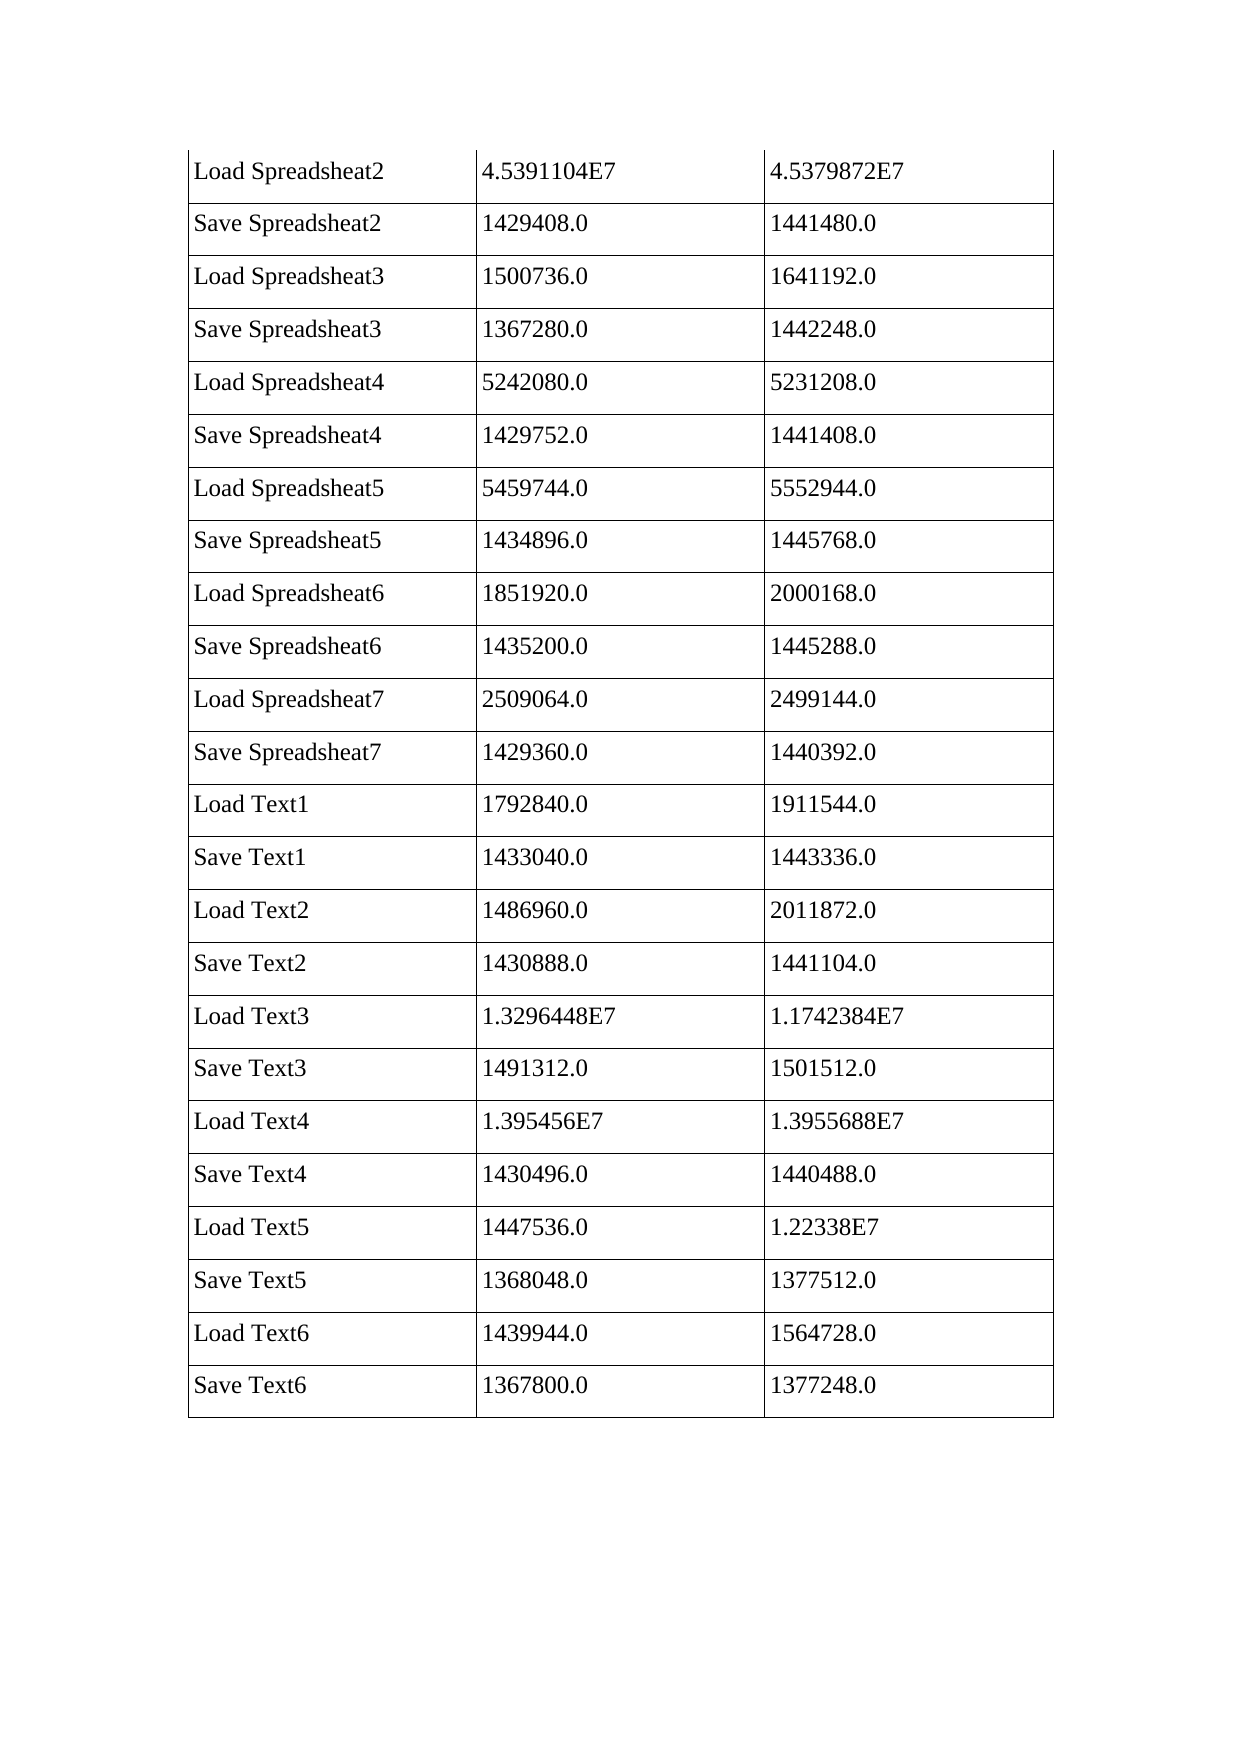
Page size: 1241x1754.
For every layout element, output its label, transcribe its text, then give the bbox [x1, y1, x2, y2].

table_cell 2000168.0 [765, 573, 1053, 625]
table_cell 1433040.0 [477, 837, 764, 889]
table_cell 1445768.0 [765, 521, 1053, 572]
table_cell Save Spreadsheat3 [189, 309, 476, 361]
table_cell Save Spreadsheat4 [189, 415, 476, 467]
table_cell 1442248.0 [765, 309, 1053, 361]
table_cell Load Spreadsheat4 [189, 362, 476, 414]
table_cell 1491312.0 [477, 1049, 764, 1100]
table_cell 1486960.0 [477, 890, 764, 942]
table_cell 1564728.0 [765, 1313, 1053, 1365]
table_cell Save Text4 [189, 1154, 476, 1206]
table_cell 1500736.0 [477, 256, 764, 308]
table_cell Save Spreadsheat7 [189, 732, 476, 784]
table_cell Load Spreadsheat3 [189, 256, 476, 308]
table_cell 1.395456E7 [477, 1101, 764, 1153]
table_cell 5552944.0 [765, 468, 1053, 520]
table_cell 1441408.0 [765, 415, 1053, 467]
table_cell 1429408.0 [477, 204, 764, 255]
table_cell Save Text1 [189, 837, 476, 889]
table_cell 1377248.0 [765, 1366, 1053, 1417]
table_cell Save Spreadsheat2 [189, 204, 476, 255]
table_cell Load Text6 [189, 1313, 476, 1365]
table_cell Load Text1 [189, 785, 476, 836]
table_cell Save Text5 [189, 1260, 476, 1312]
table_cell 1368048.0 [477, 1260, 764, 1312]
table_cell 2499144.0 [765, 679, 1053, 731]
table_cell 4.5391104E7 [477, 150, 764, 203]
table_cell Save Spreadsheat6 [189, 626, 476, 678]
table_cell 1440392.0 [765, 732, 1053, 784]
table_cell 1641192.0 [765, 256, 1053, 308]
table_cell 5242080.0 [477, 362, 764, 414]
table_cell 2011872.0 [765, 890, 1053, 942]
table_cell Load Text2 [189, 890, 476, 942]
table_cell 1430496.0 [477, 1154, 764, 1206]
table_cell 1367800.0 [477, 1366, 764, 1417]
table_cell 1429360.0 [477, 732, 764, 784]
table_cell 1443336.0 [765, 837, 1053, 889]
table_cell 1440488.0 [765, 1154, 1053, 1206]
table_cell 1441480.0 [765, 204, 1053, 255]
table_cell Save Text6 [189, 1366, 476, 1417]
table_cell 1434896.0 [477, 521, 764, 572]
table_cell 2509064.0 [477, 679, 764, 731]
table_cell Load Spreadsheat7 [189, 679, 476, 731]
table_cell Save Spreadsheat5 [189, 521, 476, 572]
table_cell 1367280.0 [477, 309, 764, 361]
table_cell 4.5379872E7 [765, 150, 1053, 203]
table_cell 5459744.0 [477, 468, 764, 520]
table_cell Save Text2 [189, 943, 476, 995]
table_cell 1.1742384E7 [765, 996, 1053, 1048]
table_cell 1429752.0 [477, 415, 764, 467]
table_cell 1.3955688E7 [765, 1101, 1053, 1153]
table_cell 1445288.0 [765, 626, 1053, 678]
table_cell 1.22338E7 [765, 1207, 1053, 1259]
table_cell Load Spreadsheat2 [189, 150, 476, 203]
table_cell 1.3296448E7 [477, 996, 764, 1048]
table_cell Load Spreadsheat5 [189, 468, 476, 520]
table_cell Load Text5 [189, 1207, 476, 1259]
table_cell 1435200.0 [477, 626, 764, 678]
table_cell Save Text3 [189, 1049, 476, 1100]
table_cell 1911544.0 [765, 785, 1053, 836]
table_cell 1792840.0 [477, 785, 764, 836]
table_cell 1430888.0 [477, 943, 764, 995]
table_cell 1501512.0 [765, 1049, 1053, 1100]
table_cell 1851920.0 [477, 573, 764, 625]
table_cell Load Spreadsheat6 [189, 573, 476, 625]
table_cell 1377512.0 [765, 1260, 1053, 1312]
table_cell 1439944.0 [477, 1313, 764, 1365]
table_cell 1447536.0 [477, 1207, 764, 1259]
table_cell Load Text4 [189, 1101, 476, 1153]
table_cell 1441104.0 [765, 943, 1053, 995]
table_cell Load Text3 [189, 996, 476, 1048]
table_cell 5231208.0 [765, 362, 1053, 414]
